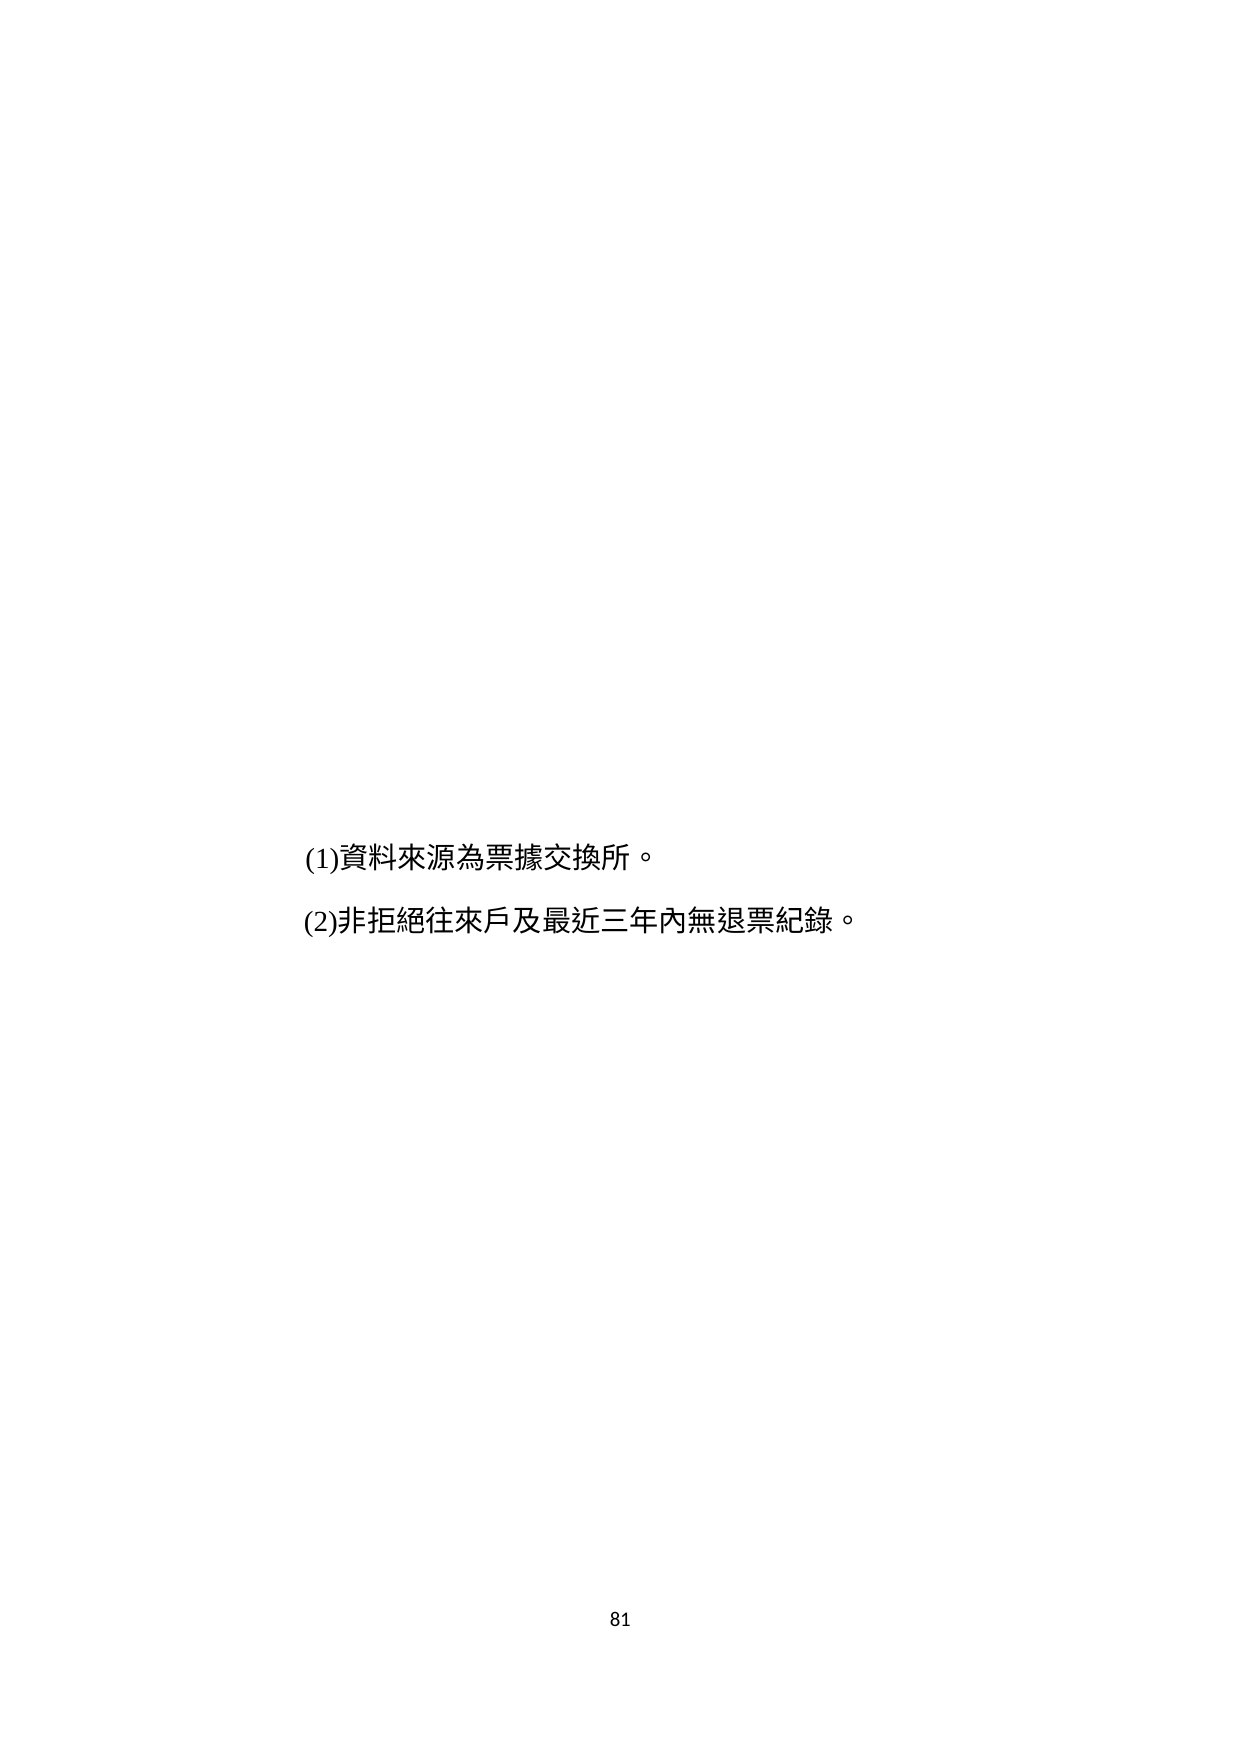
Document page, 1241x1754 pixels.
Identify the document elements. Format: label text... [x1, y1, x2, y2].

text (1)資料來源為票據交換所。 [251, 814, 1092, 877]
text (2)非拒絕往來戶及最近三年內無退票紀錄。 [251, 877, 1092, 939]
